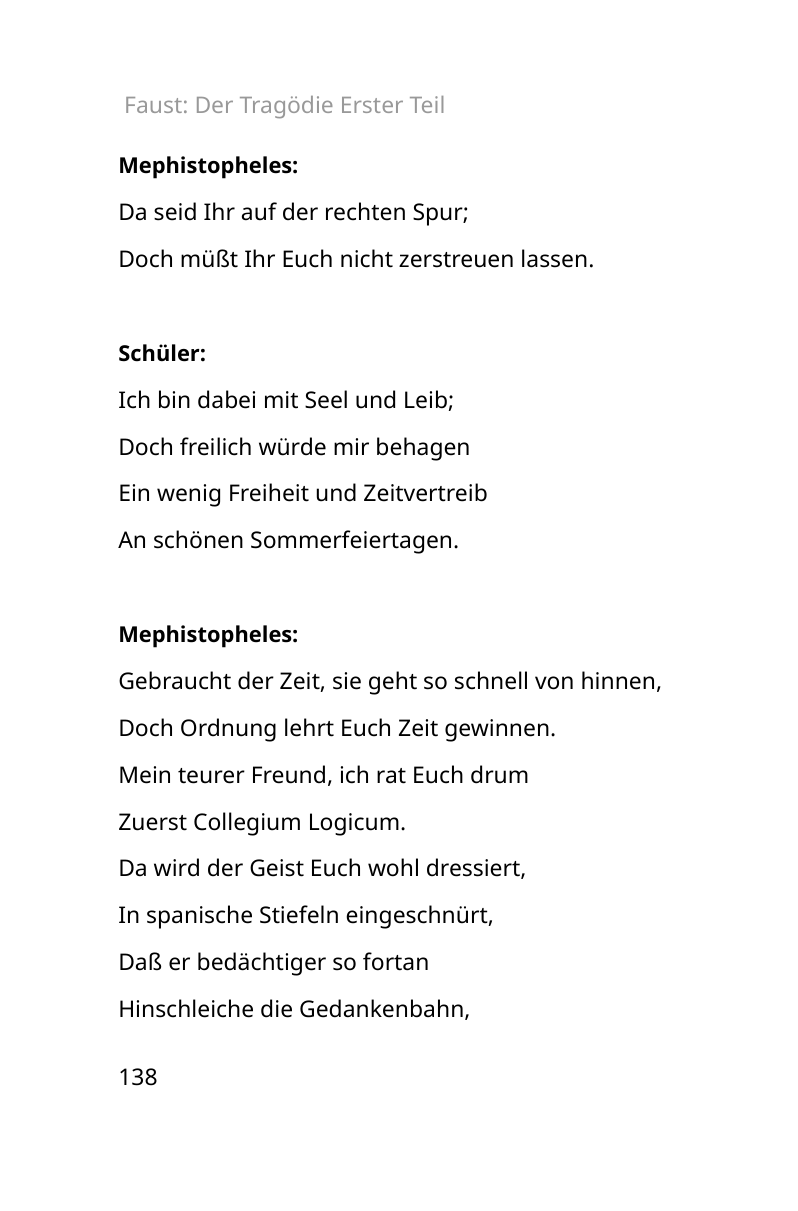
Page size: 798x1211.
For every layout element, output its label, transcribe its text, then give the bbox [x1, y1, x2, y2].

text Schüler: Ich bin dabei mit Seel und Leib; Doch freilich würde mir behagen Ein wenig Freiheit und Zeitvertreib An schönen Sommerfeiertagen. [118, 308, 679, 556]
text Mephistopheles: Gebraucht der Zeit, sie geht so schnell von hinnen, Doch Ordnung lehrt Euch Zeit gewinnen. Mein teurer Freund, ich rat Euch drum Zuerst Collegium Logicum. Da wird der Geist Euch wohl dressiert, In spanische Stiefeln eingeschnürt, Daß er bedächtiger so fortan Hinschleiche die Gedankenbahn, [118, 589, 679, 1024]
text Mephistopheles: Da seid Ihr auf der rechten Spur; Doch müßt Ihr Euch nicht zerstreuen lassen. [118, 149, 679, 274]
